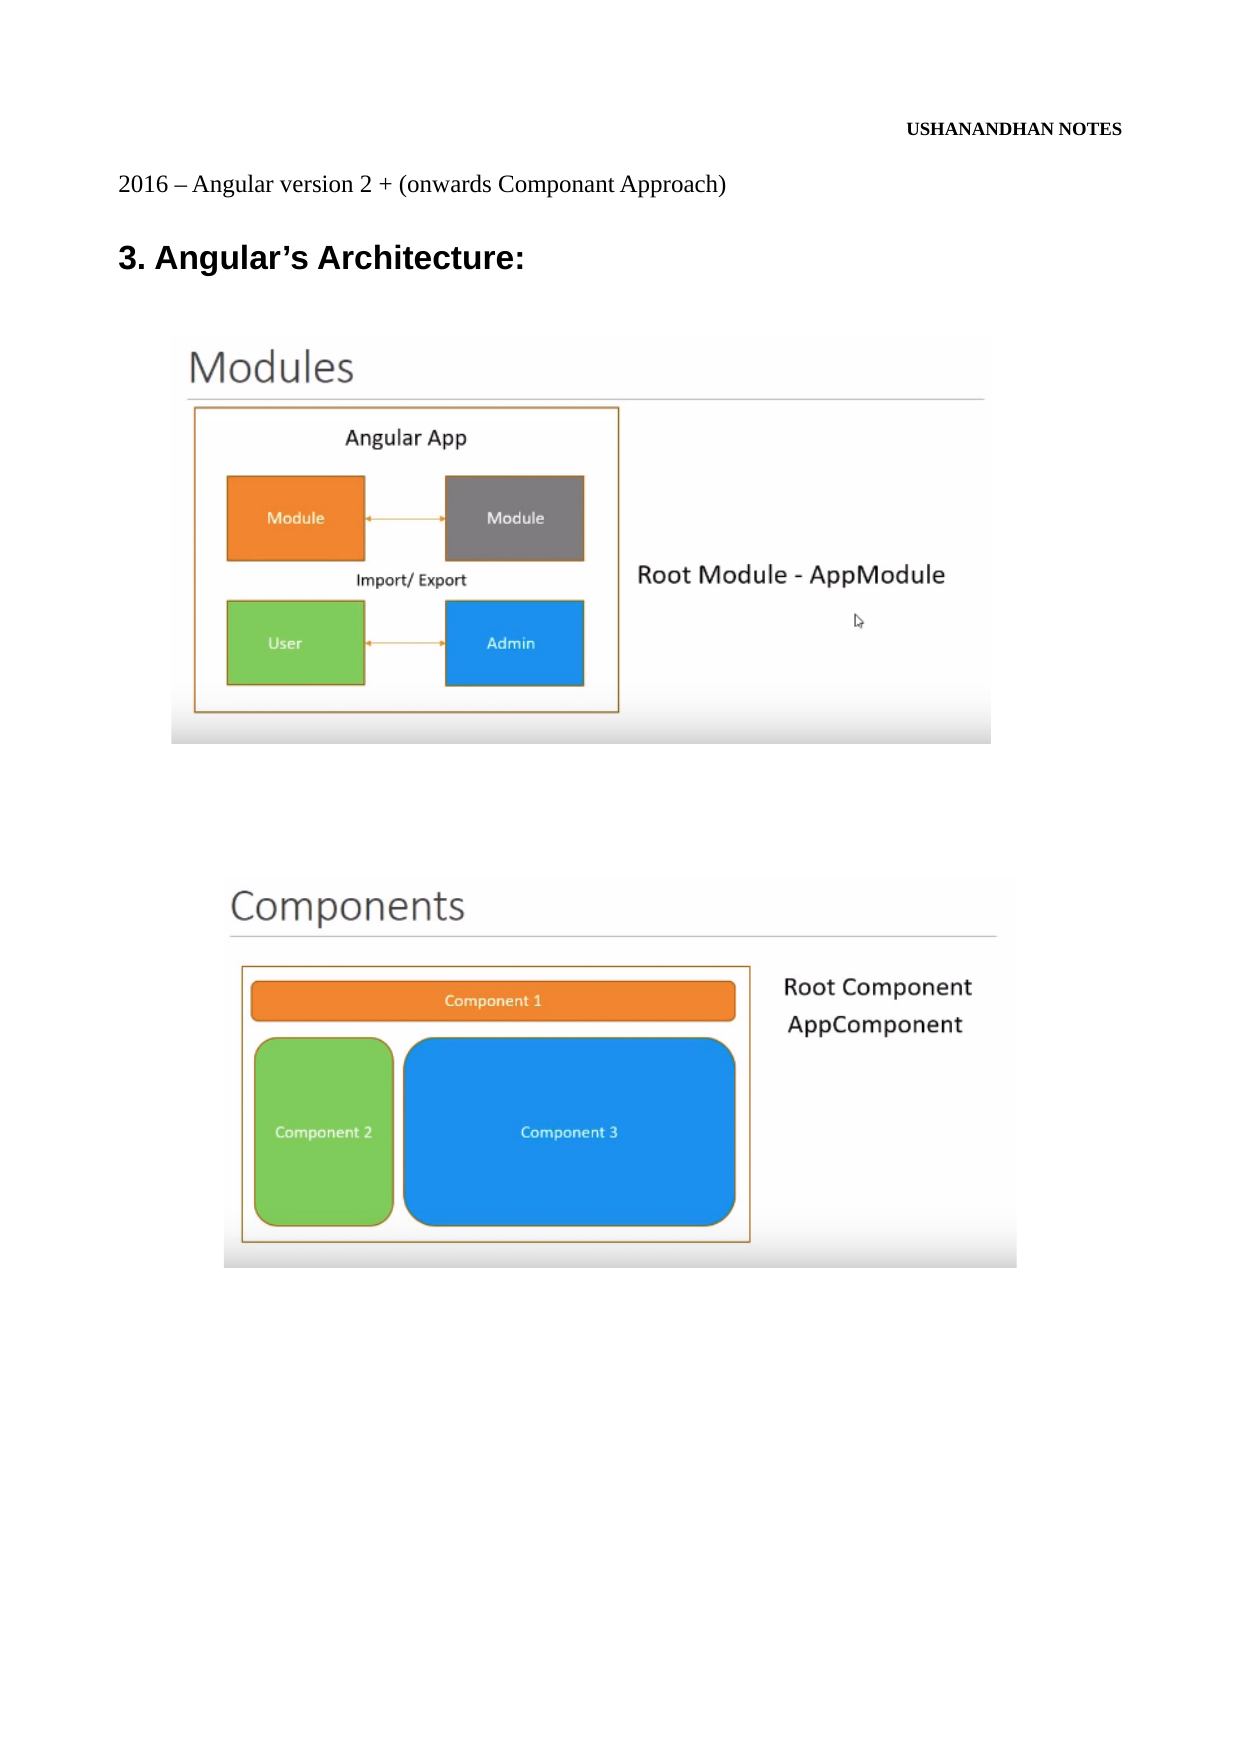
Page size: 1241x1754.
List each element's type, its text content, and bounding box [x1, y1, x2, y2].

picture [171, 335, 991, 744]
picture [223, 877, 1017, 1268]
text 2016 – Angular version 2 + (onwards Componant Approach) [118, 169, 1122, 198]
subtitle 3. Angular’s Architecture: [118, 238, 1122, 276]
